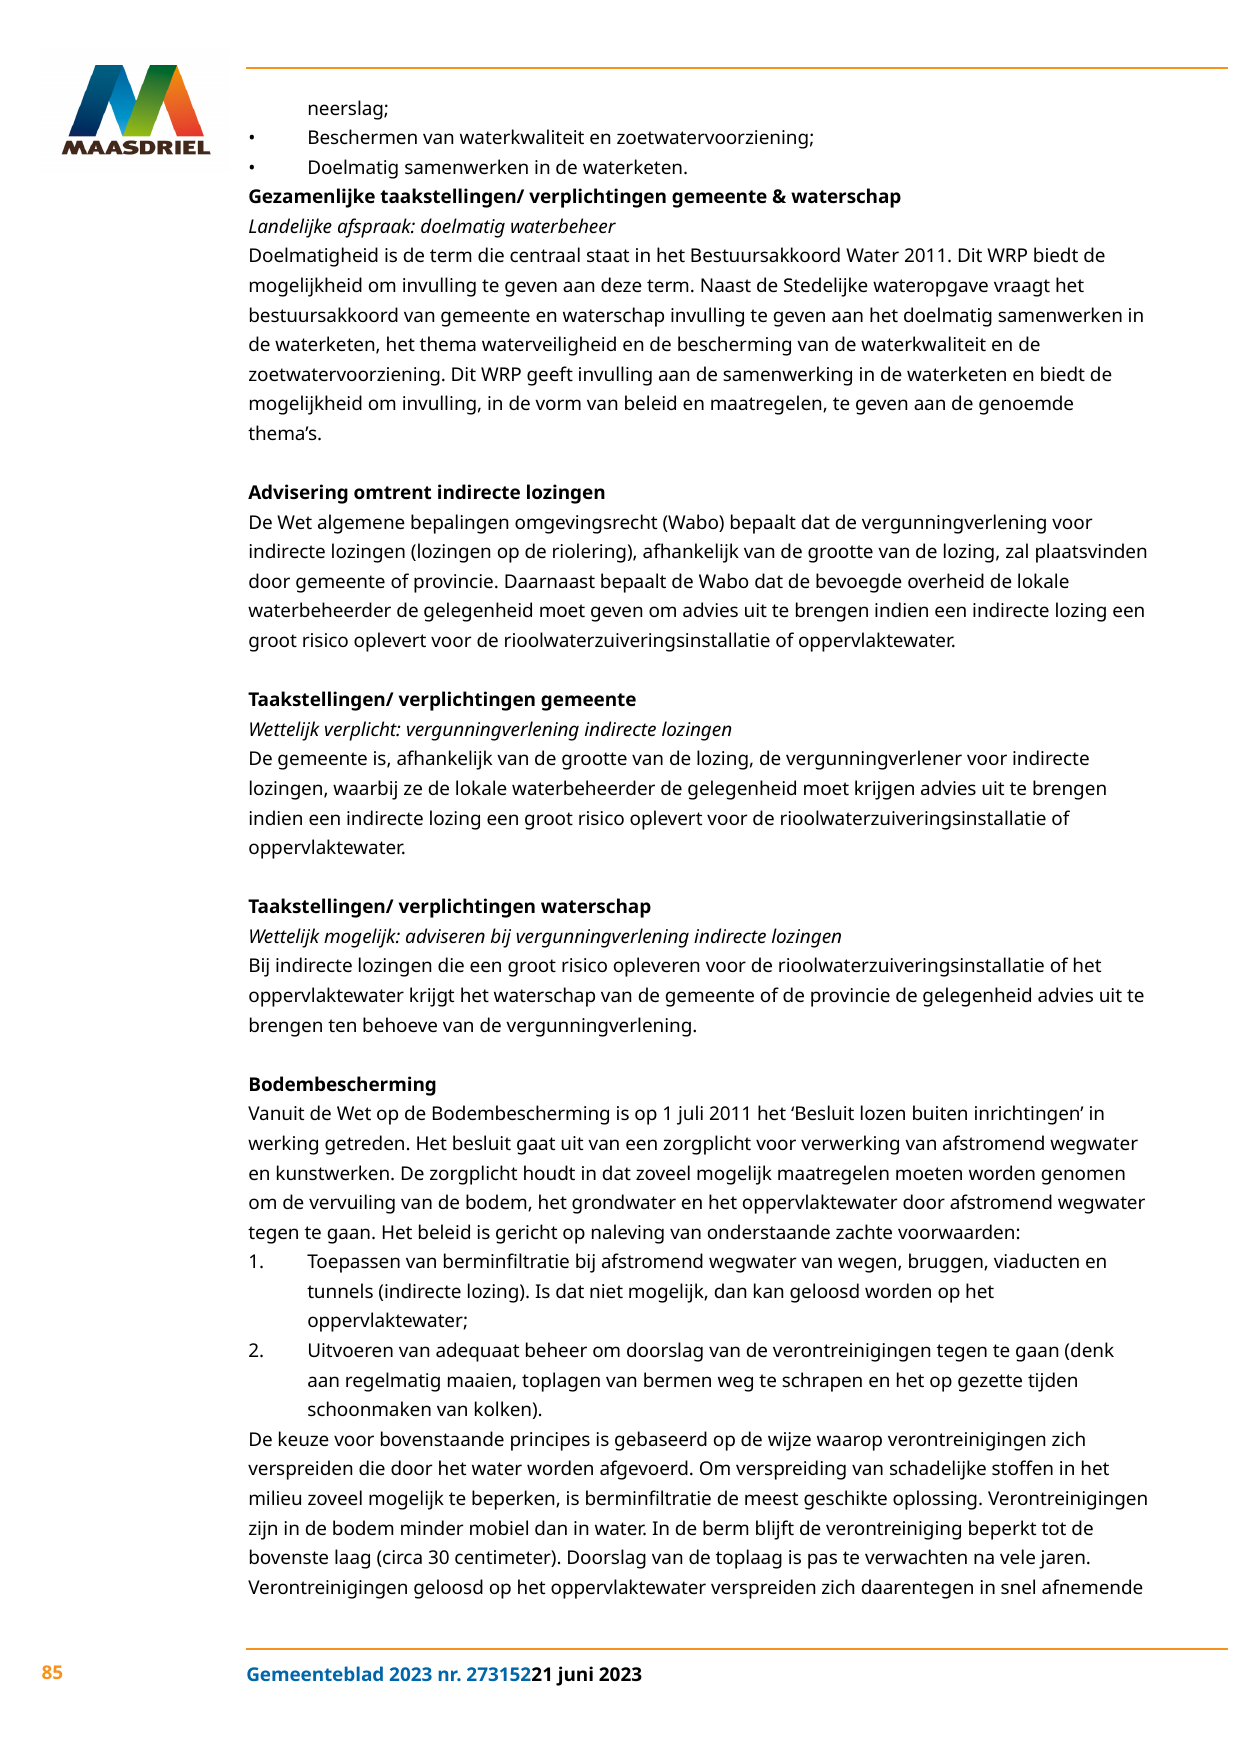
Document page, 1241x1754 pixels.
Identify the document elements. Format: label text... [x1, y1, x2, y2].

text De gemeente is, afhankelijk van de grootte van de lozing, de vergunningverlener voor indirecte lozingen, waarbij ze de lokale waterbeheerder de gelegenheid moet krijgen advies uit te brengen indien een indirecte lozing een groot risico oplevert voor de rioolwaterzuiveringsinstallatie of oppervlaktewater. [248, 746, 1152, 860]
list Doelmatig samenwerken in de waterketen. [248, 154, 1152, 180]
text Bij indirecte lozingen die een groot risico opleveren voor de rioolwaterzuiveringsinstallatie of het oppervlaktewater krijgt het waterschap van de gemeente of de provincie de gelegenheid advies uit te brengen ten behoeve van de vergunningverlening. [248, 953, 1152, 1038]
text De Wet algemene bepalingen omgevingsrecht (Wabo) bepaalt dat de vergunningverlening voor indirecte lozingen (lozingen op de riolering), afhankelijk van de grootte van de lozing, zal plaatsvinden door gemeente of provincie. Daarnaast bepaalt de Wabo dat de bevoegde overheid de lokale waterbeheerder de gelegenheid moet geven om advies uit te brengen indien een indirecte lozing een groot risico oplevert voor de rioolwaterzuiveringsinstallatie of oppervlaktewater. [248, 509, 1152, 653]
text Wettelijk mogelijk: adviseren bij vergunningverlening indirecte lozingen [248, 923, 1152, 949]
text Advisering omtrent indirecte lozingen [248, 479, 1152, 505]
text Bodembescherming [248, 1071, 1152, 1097]
text Wettelijk verplicht: vergunningverlening indirecte lozingen [248, 716, 1152, 742]
text De keuze voor bovenstaande principes is gebaseerd op de wijze waarop verontreinigingen zich verspreiden die door het water worden afgevoerd. Om verspreiding van schadelijke stoffen in het milieu zoveel mogelijk te beperken, is berminfiltratie de meest geschikte oplossing. Verontreinigingen zijn in de bodem minder mobiel dan in water. In de berm blijft de verontreiniging beperkt tot de bovenste laag (circa 30 centimeter). Doorslag van de toplaag is pas te verwachten na vele jaren. Verontreinigingen geloosd op het oppervlaktewater verspreiden zich daarentegen in snel afnemende [248, 1426, 1152, 1600]
text Gezamenlijke taakstellingen/ verplichtingen gemeente & waterschap [248, 183, 1152, 209]
list Uitvoeren van adequaat beheer om doorslag van de verontreinigingen tegen te gaan (denk aan regelmatig maaien, toplagen van bermen weg te schrapen en het op gezette tijden schoonmaken van kolken). [248, 1337, 1152, 1422]
picture [41, 47, 231, 172]
list Toepassen van berminfiltratie bij afstromend wegwater van wegen, bruggen, viaducten en tunnels (indirecte lozing). Is dat niet mogelijk, dan kan geloosd worden op het oppervlaktewater; [248, 1248, 1152, 1333]
text Landelijke afspraak: doelmatig waterbeheer [248, 213, 1152, 239]
text Taakstellingen/ verplichtingen gemeente [248, 686, 1152, 712]
text Taakstellingen/ verplichtingen waterschap [248, 893, 1152, 919]
list Beschermen van waterkwaliteit en zoetwatervoorziening; [248, 124, 1152, 150]
text Doelmatigheid is de term die centraal staat in het Bestuursakkoord Water 2011. Dit WRP biedt de mogelijkheid om invulling te geven aan deze term. Naast de Stedelijke wateropgave vraagt het bestuursakkoord van gemeente en waterschap invulling te geven aan het doelmatig samenwerken in de waterketen, het thema waterveiligheid en de bescherming van de waterkwaliteit en de zoetwatervoorziening. Dit WRP geeft invulling aan de samenwerking in de waterketen en biedt de mogelijkheid om invulling, in de vorm van beleid en maatregelen, te geven aan de genoemde thema’s. [248, 243, 1152, 446]
list neerslag; [248, 95, 1152, 121]
text Vanuit de Wet op de Bodembescherming is op 1 juli 2011 het ‘Besluit lozen buiten inrichtingen’ in werking getreden. Het besluit gaat uit van een zorgplicht voor verwerking van afstromend wegwater en kunstwerken. De zorgplicht houdt in dat zoveel mogelijk maatregelen moeten worden genomen om de vervuiling van de bodem, het grondwater en het oppervlaktewater door afstromend wegwater tegen te gaan. Het beleid is gericht op naleving van onderstaande zachte voorwaarden: [248, 1101, 1152, 1245]
